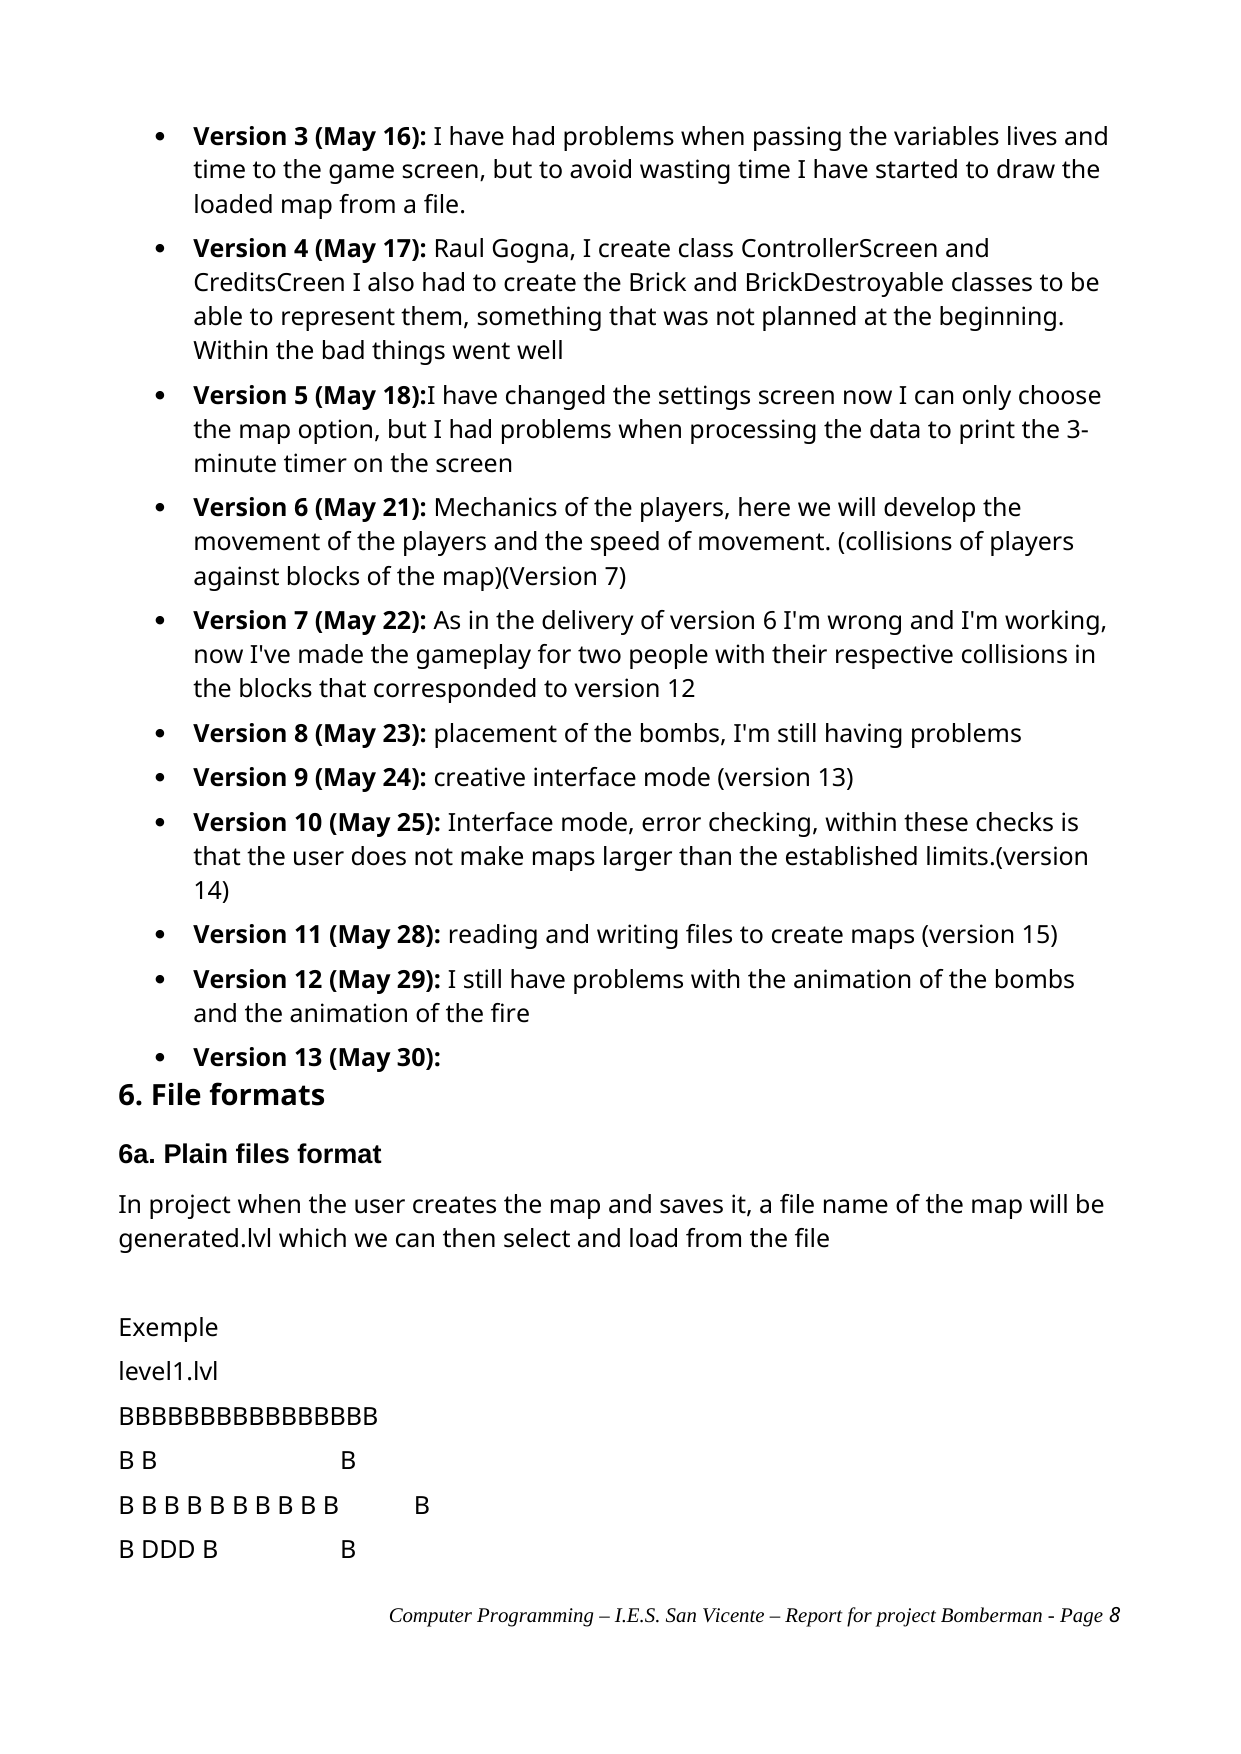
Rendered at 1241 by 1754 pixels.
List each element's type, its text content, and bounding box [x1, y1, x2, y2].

list Version 9 (May 24): creative interface mode (version 13) [156, 760, 1122, 794]
list Version 3 (May 16): I have had problems when passing the variables lives and time to the game screen, but to avoid wasting time I have started to draw the loaded map from a file. [156, 118, 1122, 220]
subtitle 6a. Plain files format [118, 1138, 1122, 1170]
text level1.lvl [118, 1354, 1122, 1388]
list Version 10 (May 25): Interface mode, error checking, within these checks is that the user does not make maps larger than the established limits.(version 14) [156, 804, 1122, 906]
text B DDD B B [118, 1532, 1122, 1566]
text BBBBBBBBBBBBBBBB [118, 1398, 1122, 1432]
text B B B [118, 1443, 1122, 1477]
list Version 6 (May 21): Mechanics of the players, here we will develop the movement of the players and the speed of movement. (collisions of players against blocks of the map)(Version 7) [156, 490, 1122, 592]
subtitle 6. File formats [118, 1074, 1122, 1113]
text Exemple [118, 1309, 1122, 1343]
text B B B B B B B B B B B [118, 1487, 1122, 1521]
list Version 11 (May 28): reading and writing files to create maps (version 15) [156, 917, 1122, 951]
list Version 12 (May 29): I still have problems with the animation of the bombs and the animation of the fire [156, 961, 1122, 1029]
text In project when the user creates the map and saves it, a file name of the map will be generated.lvl which we can then select and load from the file [118, 1186, 1122, 1254]
list Version 5 (May 18):I have changed the settings screen now I can only choose the map option, but I had problems when processing the data to print the 3-minute timer on the screen [156, 377, 1122, 479]
list Version 8 (May 23): placement of the bombs, I'm still having problems [156, 715, 1122, 749]
list Version 7 (May 22): As in the delivery of version 6 I'm wrong and I'm working, now I've made the gameplay for two people with their respective collisions in the blocks that corresponded to version 12 [156, 603, 1122, 705]
list Version 4 (May 17): Raul Gogna, I create class ControllerScreen and CreditsCreen I also had to create the Brick and BrickDestroyable classes to be able to represent them, something that was not planned at the beginning. Within the bad things went well [156, 231, 1122, 367]
list Version 13 (May 30): [156, 1040, 1122, 1074]
